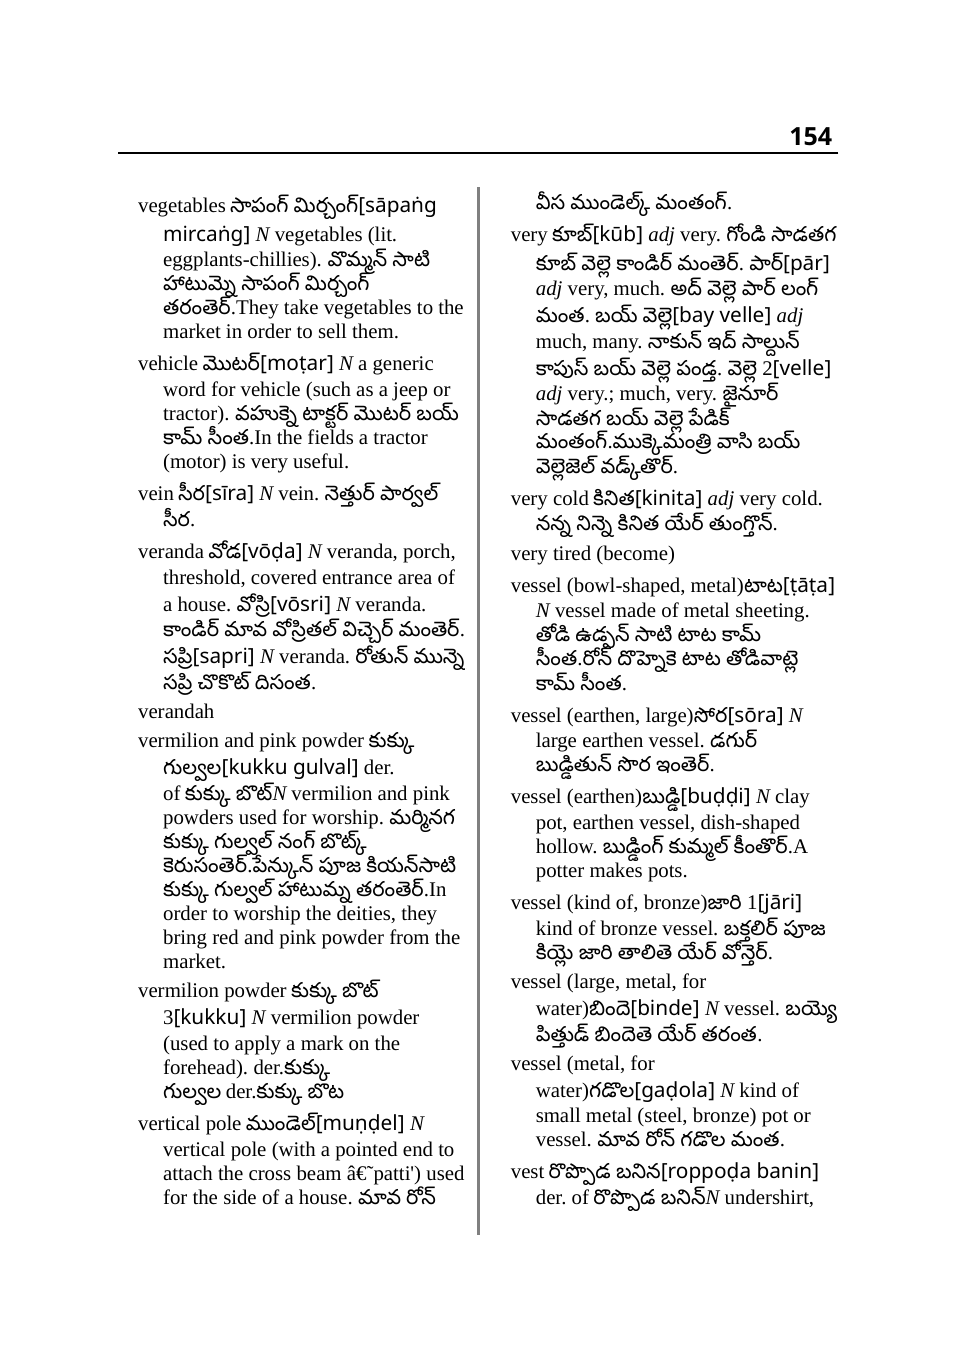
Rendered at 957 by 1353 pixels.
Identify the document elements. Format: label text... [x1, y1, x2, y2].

text vegetablesసాపంగ్ మిర్చంగ్[sāpaṅg mircaṅg] N vegetables (lit. eggplants-chillies). వొమ్మన్ సాటి హాటుమ్నె సాపంగ్ మిర్చంగ్ తరంతెర్.They take vegetables to the market in order to sell them. [119, 188, 465, 345]
text vermilion and pink powderకుక్కు గుల్వల[kukku gulval] der. ofకుక్కు బొట్N vermilion and pink powders used for worship. మర్మినగ కుక్కు గుల్వల్ నంగ్ బొట్క్ కెరుసంతెర్.పేన్కున్ పూజ కియన్‌సాటి కుక్కు గుల్వల్ హాటుమ్న తరంతెర్.In order to worship the deities, they bring red and pink powder from the market. [119, 725, 465, 975]
text vestరొప్పొడ బనిన[roppoḍa banin] der. ofరొప్పొడ బనిన్N undershirt, [492, 1153, 837, 1213]
text verandaవోడ[vōḍa] N veranda, porch, threshold, covered entrance area of a house. వోస్రి[vōsri] N veranda. కాండిర్ మావ వోస్రితల్ విచ్చెర్ మంతెర్. సప్రి[sapri] N veranda. రోతున్ మున్నె సప్రి చొకొట్ దిసంత. [119, 533, 465, 696]
text vessel (earthen, large)సోర[sōra] N large earthen vessel. డగుర్ బుడ్డితున్ సొర ఇంతెర్. [492, 697, 837, 778]
text vessel (bowl-shaped, metal)టాట[ṭāṭa] N vessel made of metal sheeting. తోడి ఉడ్పన్ సాటి టాట కామ్ సీంత.రోన్ దొహ్నెకె టాట తోడివాట్లె కామ్ సీంత. [492, 567, 837, 697]
text veryకూబ్[kūb] adj very. గోండి సాడతగ కూబ్ వెల్లె కాండిర్ మంతెర్. పార్[pār] adj very, much. అద్ వెల్లె పార్ లంగ్ మంత. బయ్ వెల్లె[bay velle] adj much, many. నాకున్ ఇద్ సాల్దున్ కాపుస్ బయ్ వెల్లె పండ్త. వెల్లె 2[velle] adj very.; much, very. జైనూర్ సాడతగ బయ్ వెల్లె పేడిక్ మంతంగ్.ముక్కెమంత్రి వాసి బయ్ వెల్లెజెల్ వడ్క్‌తొర్. [492, 216, 837, 480]
text vessel (earthen)బుడ్డి[buḍḍi] N clay pot, earthen vessel, dish-shaped hollow. బుడ్డింగ్ కుమ్మల్ కీంతొర్.A potter makes pots. [492, 778, 837, 884]
text veinసీర[sīra] N vein. నెత్తుర్ పార్వల్ సీర. [119, 475, 465, 533]
text vessel (kind of, bronze)జారి 1[jāri] kind of bronze vessel. బక్తలిర్ పూజ కియ్లె జారి తాలితె యేర్ వోన్తెర్. [492, 884, 837, 966]
text very coldకినిత[kinita] adj very cold. నన్న నిన్నె కినిత యేర్ తుంగ్తొన్. [492, 480, 837, 537]
text vertical poleముండెల్[muṇḍel] N vertical pole (with a pointed end to attach the cross beam â€˜patti') used for the side of a house. మావ రోన్ [119, 1105, 465, 1213]
text verandah [119, 696, 465, 725]
text వీస ముండెల్క్ మంతంగ్. [492, 188, 837, 216]
text vermilion powderకుక్కు బొట్ 3[kukku] N vermilion powder (used to apply a mark on the forehead). der.కుక్కు గుల్వలder.కుక్కు బొట [119, 975, 465, 1105]
text very tired (become) [492, 537, 837, 567]
text vehicleమొటర్[moṭar] N a generic word for vehicle (such as a jeep or tractor). వహుక్నె టాక్టర్ మొటర్ బయ్ కామ్ సీంత.In the fields a tractor (motor) is very useful. [119, 345, 465, 475]
text vessel (metal, for water)గడొల[gaḍola] N kind of small metal (steel, bronze) pot or vessel. మావ రోన్ గడొల మంత. [492, 1048, 837, 1153]
text vessel (large, metal, for water)బిందె[binde] N vessel. బయ్యె పిత్తుడ్ బిందెతె యేర్ తరంత. [492, 966, 837, 1048]
